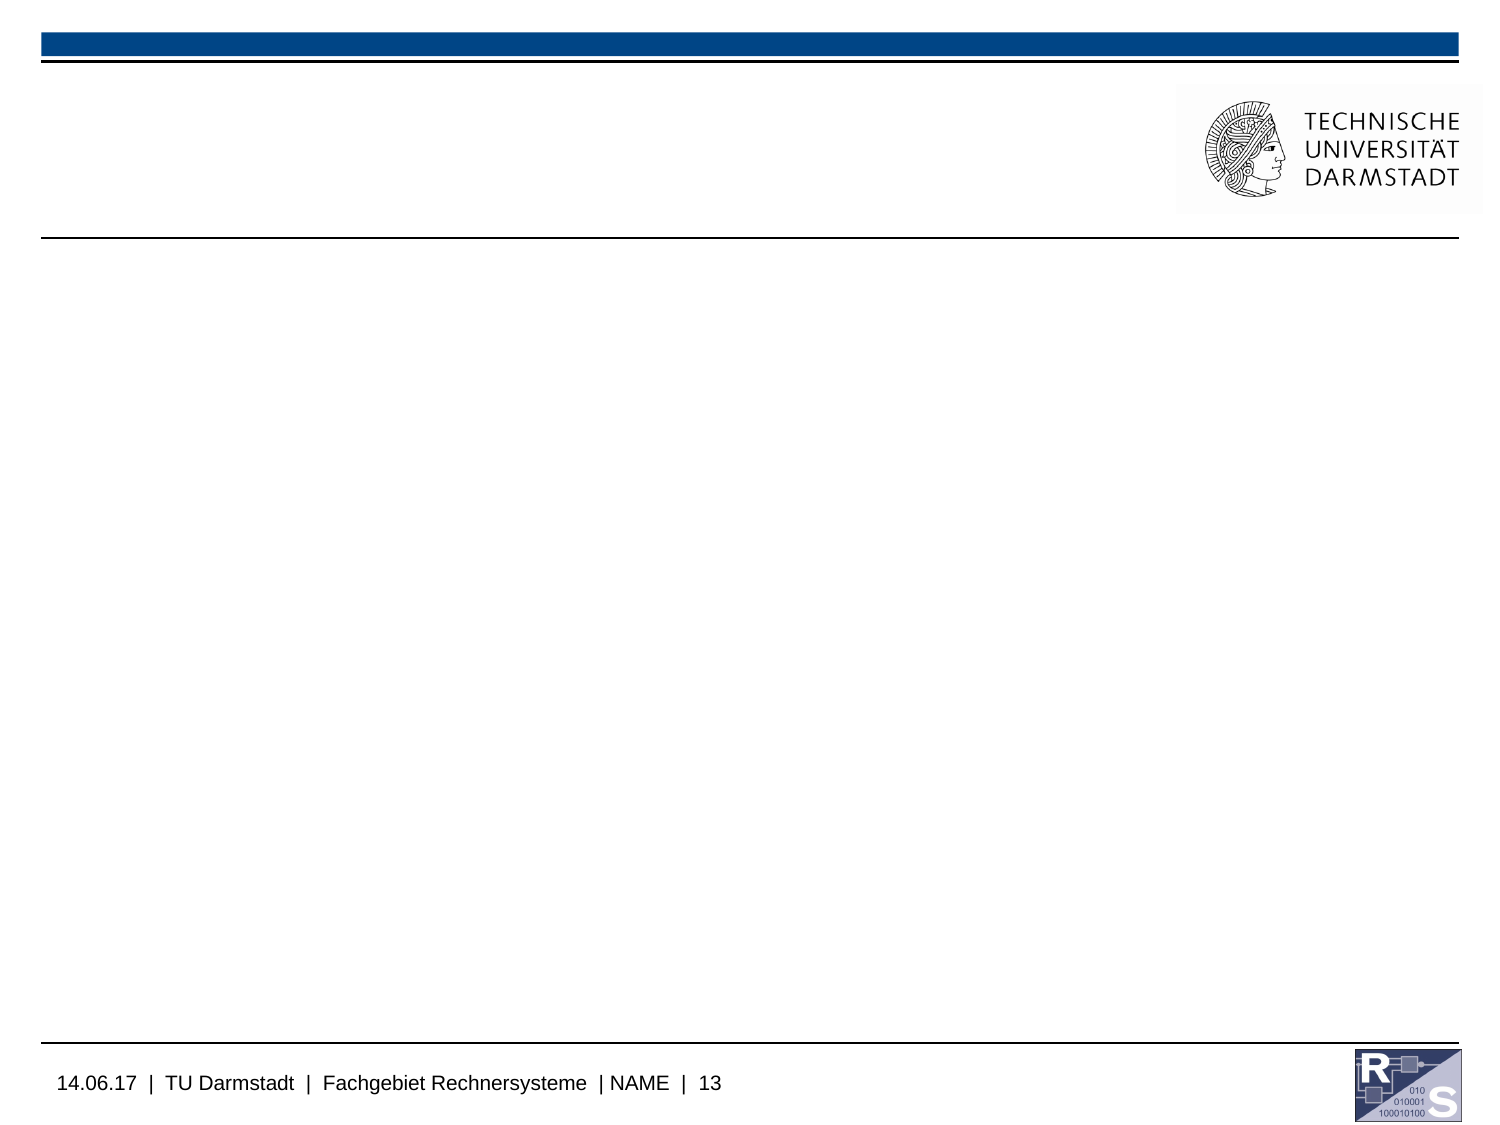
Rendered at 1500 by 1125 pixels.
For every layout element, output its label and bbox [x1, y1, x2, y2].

picture [1355, 1049, 1462, 1122]
